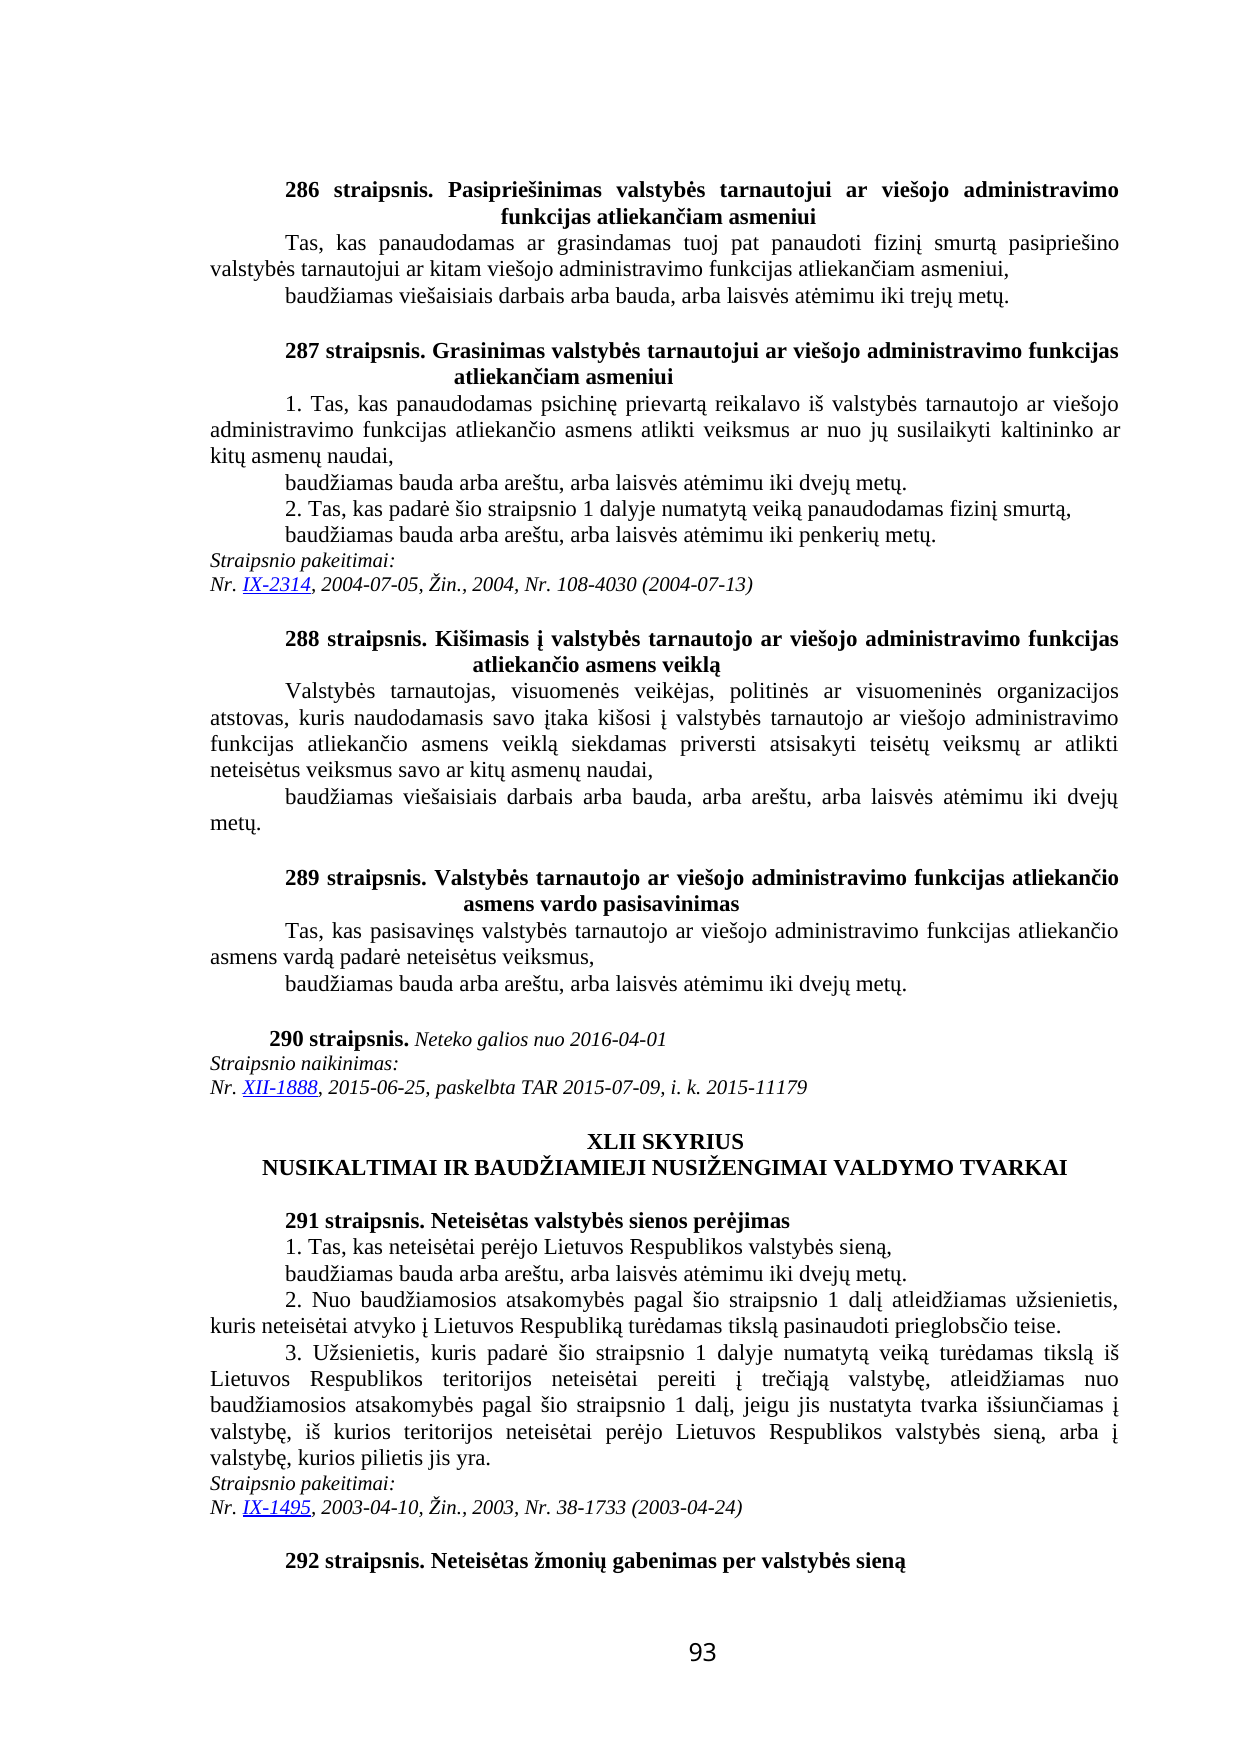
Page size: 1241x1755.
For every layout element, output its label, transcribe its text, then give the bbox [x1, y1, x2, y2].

text 290 straipsnis. Neteko galios nuo 2016-04-01 [210, 1025, 1120, 1051]
text 2. Tas, kas padarė šio straipsnio 1 dalyje numatytą veiką panaudodamas fizinį smurtą, [210, 495, 1120, 521]
text 1. Tas, kas neteisėtai perėjo Lietuvos Respublikos valstybės sieną, [210, 1233, 1120, 1260]
text baudžiamas bauda arba areštu, arba laisvės atėmimu iki penkerių metų. [210, 521, 1120, 548]
text NUSIKALTIMAI IR BAUDŽIAMIEJI NUSIŽENGIMAI VALDYMO TVARKAI [210, 1154, 1120, 1181]
text Nr. IX-2314, 2004-07-05, Žin., 2004, Nr. 108-4030 (2004-07-13) [210, 572, 1120, 596]
text 3. Užsienietis, kuris padarė šio straipsnio 1 dalyje numatytą veiką turėdamas tikslą iš Lietuvos Respublikos teritorijos neteisėtai pereiti į trečiąją valstybę, atleidžiamas nuo baudžiamosios atsakomybės pagal šio straipsnio 1 dalį, jeigu jis nustatyta tvarka išsiunčiamas į valstybę, iš kurios teritorijos neteisėtai perėjo Lietuvos Respublikos valstybės sieną, arba į valstybę, kurios pilietis jis yra. [210, 1339, 1120, 1471]
text baudžiamas bauda arba areštu, arba laisvės atėmimu iki dvejų metų. [210, 1260, 1120, 1286]
text Straipsnio pakeitimai: [210, 1471, 1120, 1494]
text Tas, kas panaudodamas ar grasindamas tuoj pat panaudoti fizinį smurtą pasipriešino valstybės tarnautojui ar kitam viešojo administravimo funkcijas atliekančiam asmeniui, [210, 229, 1120, 282]
subtitle XLII SKYRIUS [210, 1128, 1120, 1154]
text 291 straipsnis. Neteisėtas valstybės sienos perėjimas [210, 1207, 1120, 1233]
text Valstybės tarnautojas, visuomenės veikėjas, politinės ar visuomeninės organizacijos atstovas, kuris naudodamasis savo įtaka kišosi į valstybės tarnautojo ar viešojo administravimo funkcijas atliekančio asmens veiklą siekdamas priversti atsisakyti teisėtų veiksmų ar atlikti neteisėtus veiksmus savo ar kitų asmenų naudai, [210, 677, 1120, 783]
text 286 straipsnis. Pasipriešinimas valstybės tarnautojui ar viešojo administravimo funkcijas atliekančiam asmeniui [285, 176, 1120, 229]
text baudžiamas bauda arba areštu, arba laisvės atėmimu iki dvejų metų. [210, 469, 1120, 495]
text 288 straipsnis. Kišimasis į valstybės tarnautojo ar viešojo administravimo funkcijas atliekančio asmens veiklą [285, 624, 1120, 677]
text baudžiamas viešaisiais darbais arba bauda, arba areštu, arba laisvės atėmimu iki dvejų metų. [210, 783, 1120, 835]
text 1. Tas, kas panaudodamas psichinę prievartą reikalavo iš valstybės tarnautojo ar viešojo administravimo funkcijas atliekančio asmens atlikti veiksmus ar nuo jų susilaikyti kaltininko ar kitų asmenų naudai, [210, 389, 1120, 469]
text 289 straipsnis. Valstybės tarnautojo ar viešojo administravimo funkcijas atliekančio asmens vardo pasisavinimas [285, 864, 1120, 917]
text 292 straipsnis. Neteisėtas žmonių gabenimas per valstybės sieną [210, 1547, 1120, 1574]
text 287 straipsnis. Grasinimas valstybės tarnautojui ar viešojo administravimo funkcijas atliekančiam asmeniui [285, 337, 1120, 389]
text baudžiamas viešaisiais darbais arba bauda, arba laisvės atėmimu iki trejų metų. [210, 282, 1120, 308]
text Straipsnio pakeitimai: [210, 548, 1120, 572]
text 2. Nuo baudžiamosios atsakomybės pagal šio straipsnio 1 dalį atleidžiamas užsienietis, kuris neteisėtai atvyko į Lietuvos Respubliką turėdamas tikslą pasinaudoti prieglobsčio teise. [210, 1286, 1120, 1339]
text Straipsnio naikinimas: [210, 1051, 1120, 1075]
text Nr. XII-1888, 2015-06-25, paskelbta TAR 2015-07-09, i. k. 2015-11179 [210, 1075, 1120, 1099]
text baudžiamas bauda arba areštu, arba laisvės atėmimu iki dvejų metų. [210, 969, 1120, 996]
text Tas, kas pasisavinęs valstybės tarnautojo ar viešojo administravimo funkcijas atliekančio asmens vardą padarė neteisėtus veiksmus, [210, 917, 1120, 969]
text Nr. IX-1495, 2003-04-10, Žin., 2003, Nr. 38-1733 (2003-04-24) [210, 1494, 1120, 1519]
